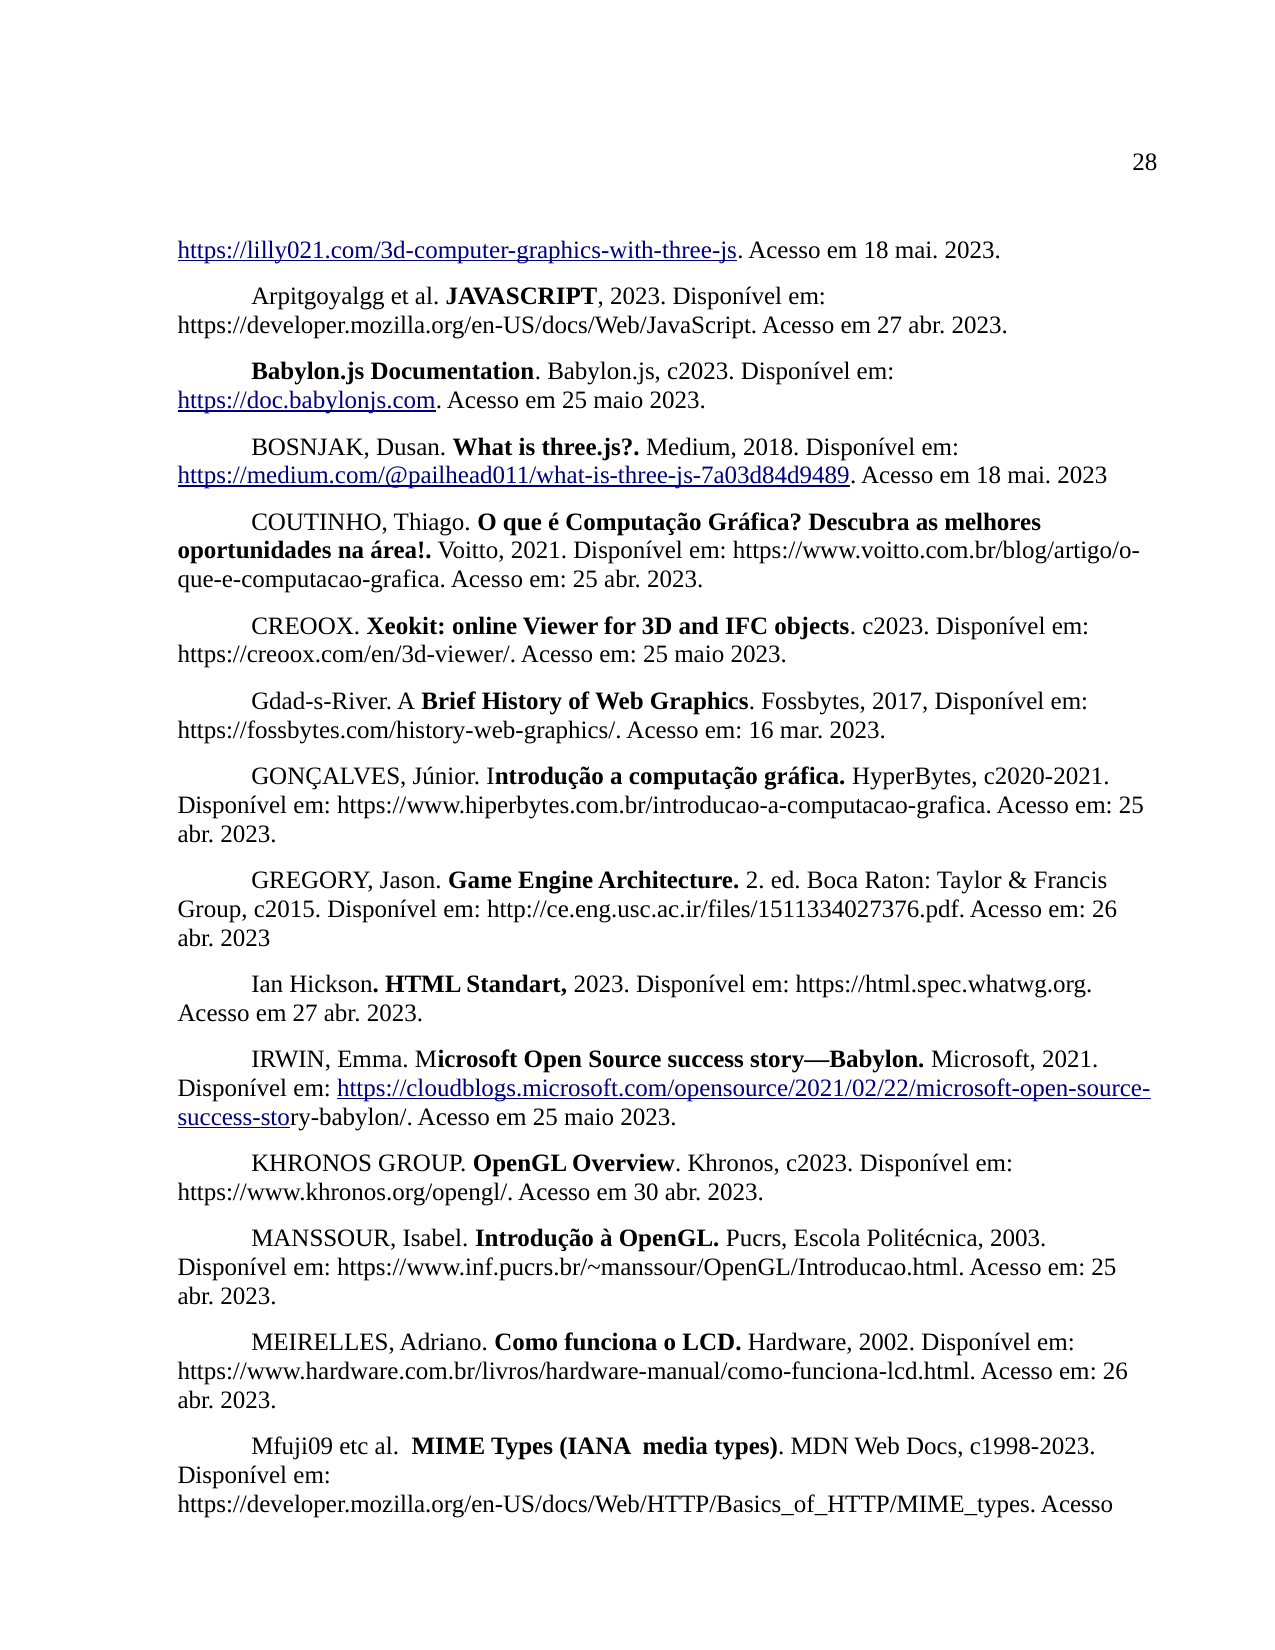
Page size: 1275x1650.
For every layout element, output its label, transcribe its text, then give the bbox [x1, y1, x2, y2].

text COUTINHO, Thiago. O que é Computação Gráfica? Descubra as melhores oportunidades na área!. Voitto, 2021. Disponível em: https://www.voitto.com.br/blog/artigo/o-que-e-computacao-grafica. Acesso em: 25 abr. 2023. [177, 507, 1157, 593]
text Mfuji09 etc al. MIME Types (IANA media types). MDN Web Docs, c1998-2023. Disponível em: https://developer.mozilla.org/en-US/docs/Web/HTTP/Basics_of_HTTP/MIME_types. Acesso [177, 1431, 1157, 1518]
text IRWIN, Emma. Microsoft Open Source success story—Babylon. Microsoft, 2021. Disponível em: https://cloudblogs.microsoft.com/opensource/2021/02/22/microsoft-open-source-success-story-babylon/. Acesso em 25 maio 2023. [177, 1044, 1157, 1131]
text Ian Hickson. HTML Standart, 2023. Disponível em: https://html.spec.whatwg.org. Acesso em 27 abr. 2023. [177, 969, 1157, 1027]
text GREGORY, Jason. Game Engine Architecture. 2. ed. Boca Raton: Taylor & Francis Group, c2015. Disponível em: http://ce.eng.usc.ac.ir/files/1511334027376.pdf. Acesso em: 26 abr. 2023 [177, 865, 1157, 951]
text GONÇALVES, Júnior. Introdução a computação gráfica. HyperBytes, c2020-2021. Disponível em: https://www.hiperbytes.com.br/introducao-a-computacao-grafica. Acesso em: 25 abr. 2023. [177, 761, 1157, 847]
text KHRONOS GROUP. OpenGL Overview. Khronos, c2023. Disponível em: https://www.khronos.org/opengl/. Acesso em 30 abr. 2023. [177, 1148, 1157, 1206]
text MEIRELLES, Adriano. Como funciona o LCD. Hardware, 2002. Disponível em: https://www.hardware.com.br/livros/hardware-manual/como-funciona-lcd.html. Acesso em: 26 abr. 2023. [177, 1327, 1157, 1414]
text MANSSOUR, Isabel. Introdução à OpenGL. Pucrs, Escola Politécnica, 2003. Disponível em: https://www.inf.pucrs.br/~manssour/OpenGL/Introducao.html. Acesso em: 25 abr. 2023. [177, 1223, 1157, 1310]
text BOSNJAK, Dusan. What is three.js?. Medium, 2018. Disponível em: https://medium.com/@pailhead011/what-is-three-js-7a03d84d9489. Acesso em 18 mai. 2023 [177, 432, 1157, 489]
text CREOOX. Xeokit: online Viewer for 3D and IFC objects. c2023. Disponível em: https://creoox.com/en/3d-viewer/. Acesso em: 25 maio 2023. [177, 611, 1157, 668]
text Gdad-s-River. A Brief History of Web Graphics. Fossbytes, 2017, Disponível em: https://fossbytes.com/history-web-graphics/. Acesso em: 16 mar. 2023. [177, 686, 1157, 743]
text Babylon.js Documentation. Babylon.js, c2023. Disponível em: https://doc.babylonjs.com. Acesso em 25 maio 2023. [177, 356, 1157, 414]
text Arpitgoyalgg et al. JAVASCRIPT, 2023. Disponível em: https://developer.mozilla.org/en-US/docs/Web/JavaScript. Acesso em 27 abr. 2023. [177, 281, 1157, 339]
text https://lilly021.com/3d-computer-graphics-with-three-js. Acesso em 18 mai. 2023. [177, 235, 1157, 263]
